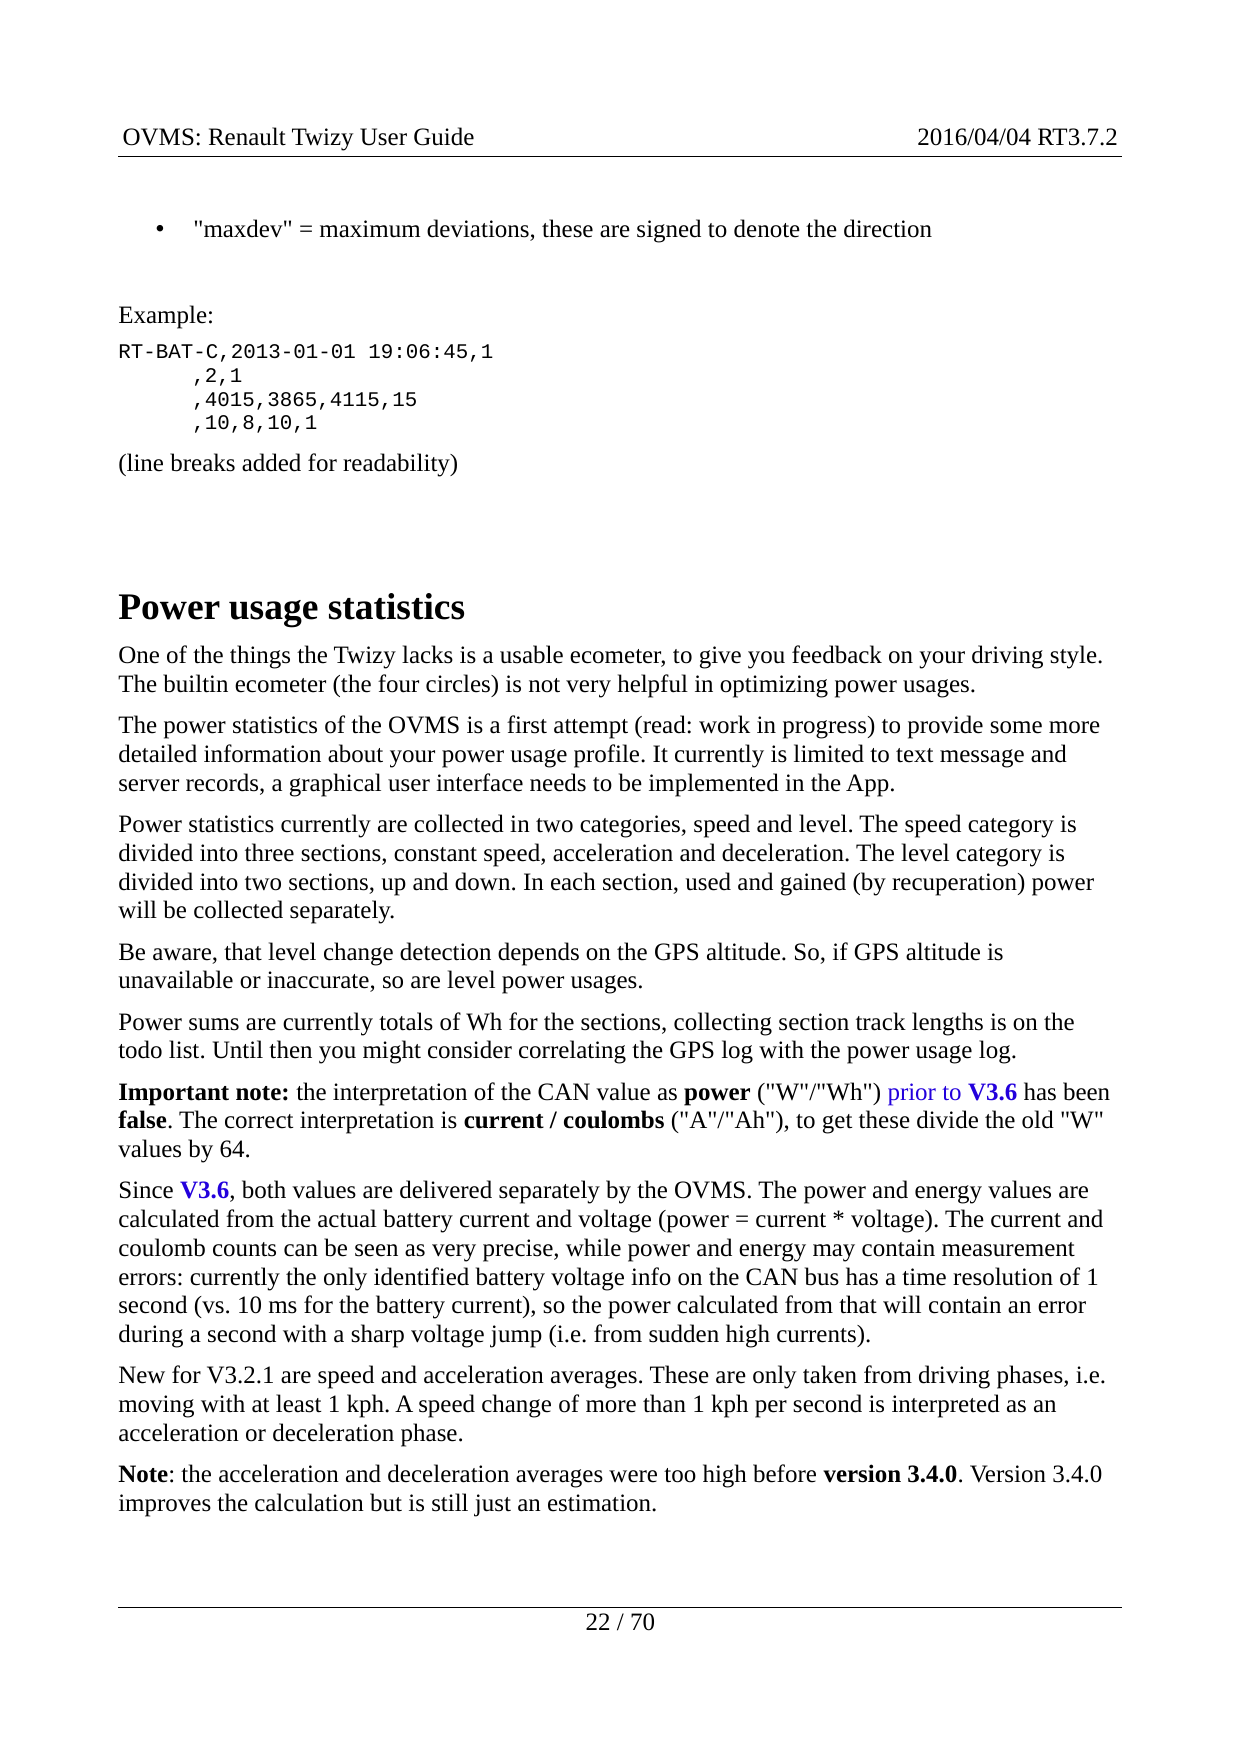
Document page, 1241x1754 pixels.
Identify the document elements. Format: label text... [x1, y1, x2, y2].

list "maxdev" = maximum deviations, these are signed to denote the direction [156, 214, 1122, 243]
text One of the things the Twizy lacks is a usable ecometer, to give you feedback on your driving style. The builtin ecometer (the four circles) is not very helpful in optimizing power usages. [118, 640, 1122, 698]
text Power sums are currently totals of Wh for the sections, collecting section track lengths is on the todo list. Until then you might consider correlating the GPS log with the power usage log. [118, 1007, 1122, 1064]
text New for V3.2.1 are speed and acceleration averages. These are only taken from driving phases, i.e. moving with at least 1 kph. A speed change of more than 1 kph per second is interpreted as an acceleration or deceleration phase. [118, 1360, 1122, 1447]
text Since V3.6, both values are delivered separately by the OVMS. The power and energy values are calculated from the actual battery current and voltage (power = current * voltage). The current and coulomb counts can be seen as very precise, while power and energy may contain measurement errors: currently the only identified battery voltage info on the CAN bus has a time resolution of 1 second (vs. 10 ms for the battery current), so the power calculated from that will contain an error during a second with a sharp voltage jump (i.e. from sudden high currents). [118, 1175, 1122, 1348]
text Note: the acceleration and deceleration averages were too high before version 3.4.0. Version 3.4.0 improves the calculation but is still just an estimation. [118, 1459, 1122, 1517]
subtitle Power usage statistics [118, 585, 1122, 628]
text Power statistics currently are collected in two categories, speed and level. The speed category is divided into three sections, constant speed, acceleration and deceleration. The level category is divided into two sections, up and down. In each section, used and gained (by recuperation) power will be collected separately. [118, 809, 1122, 924]
text Important note: the interpretation of the CAN value as power ("W"/"Wh") prior to V3.6 has been false. The correct interpretation is current / coulombs ("A"/"Ah"), to get these divide the old "W" values by 64. [118, 1077, 1122, 1163]
text The power statistics of the OVMS is a first attempt (read: work in progress) to provide some more detailed information about your power usage profile. It currently is limited to text message and server records, a graphical user interface needs to be implemented in the App. [118, 710, 1122, 797]
text (line breaks added for readability) [118, 448, 1122, 477]
text Be aware, that level change detection depends on the GPS altitude. So, if GPS altitude is unavailable or inaccurate, so are level power usages. [118, 937, 1122, 994]
text Example: [118, 300, 1122, 329]
text RT-BAT-C,2013-01-01 19:06:45,1 ,2,1 ,4015,3865,4115,15 ,10,8,10,1 [118, 341, 1122, 436]
